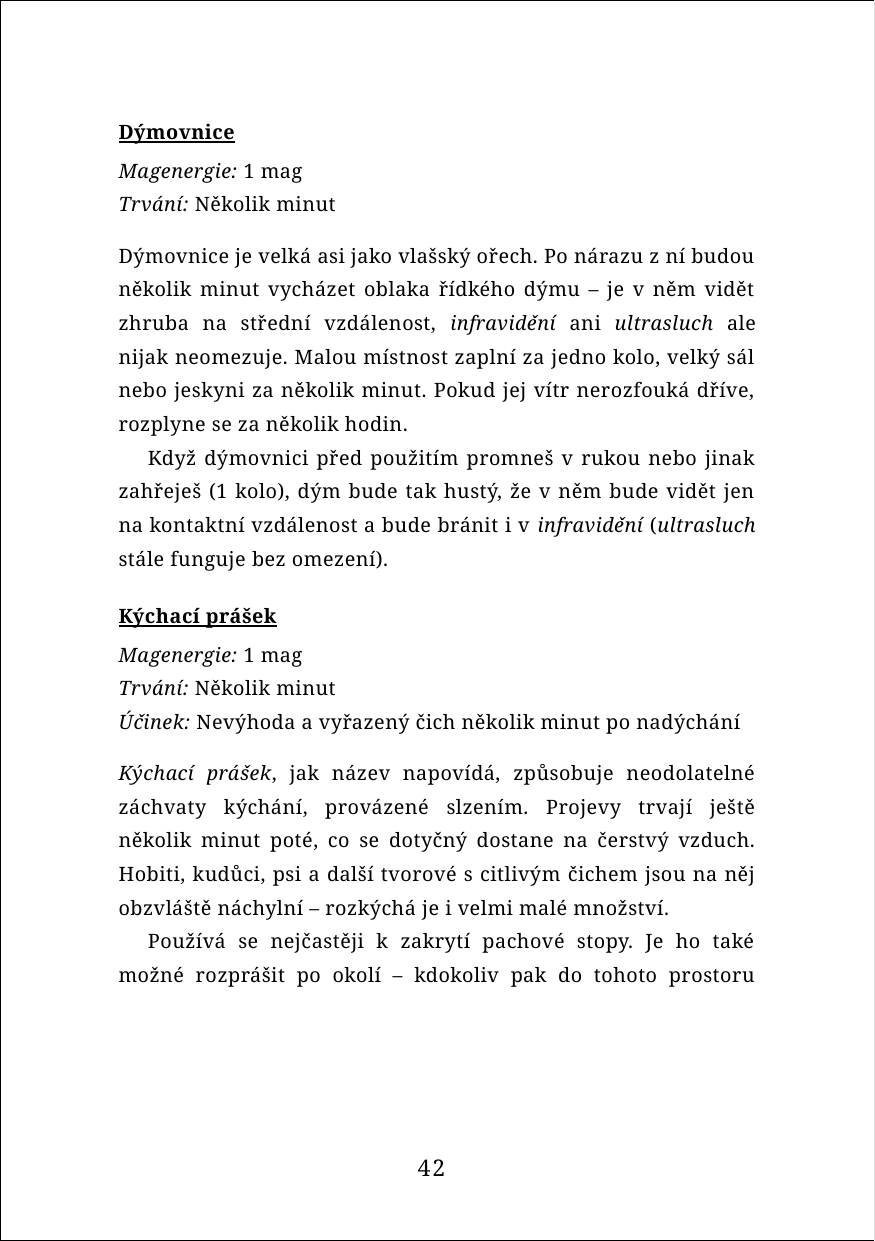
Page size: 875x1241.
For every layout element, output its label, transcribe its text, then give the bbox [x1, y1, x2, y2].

text Kýchací prášek, jak název napovídá, způsobuje neodolatelné záchvaty kýchání, provázené slzením. Projevy trvají ještě několik minut poté, co se dotyčný dostane na čerstvý vzduch. Hobiti, kudůci, psi a další tvorové s citlivým čichem jsou na něj obzvláště náchylní – rozkýchá je i velmi malé množství. Používá se nejčastěji k zakrytí pachové stopy. Je ho také možné rozprášit po okolí – kdokoliv pak do tohoto prostoru [118, 759, 756, 988]
text Dýmovnice je velká asi jako vlašský ořech. Po nárazu z ní budou několik minut vycházet oblaka řídkého dýmu – je v něm vidět zhruba na střední vzdálenost, infravidění ani ultrasluch ale nijak neomezuje. Malou místnost zaplní za jedno kolo, velký sál nebo jeskyni za několik minut. Pokud jej vítr nerozfouká dříve, rozplyne se za několik hodin. Když dýmovnici před použitím promneš v rukou nebo jinak zahřeješ (1 kolo), dým bude tak hustý, že v něm bude vidět jen na kontaktní vzdálenost a bude bránit i v infravidění (ultrasluch stále funguje bez omezení). [118, 242, 756, 572]
text Magenergie: 1 mag Trvání: Několik minut [118, 157, 756, 218]
text Magenergie: 1 mag Trvání: Několik minut Účinek: Nevýhoda a vyřazený čich několik minut po nadýchání [118, 641, 756, 735]
subtitle Kýchací prášek [118, 602, 756, 629]
subtitle Dýmovnice [118, 118, 756, 145]
